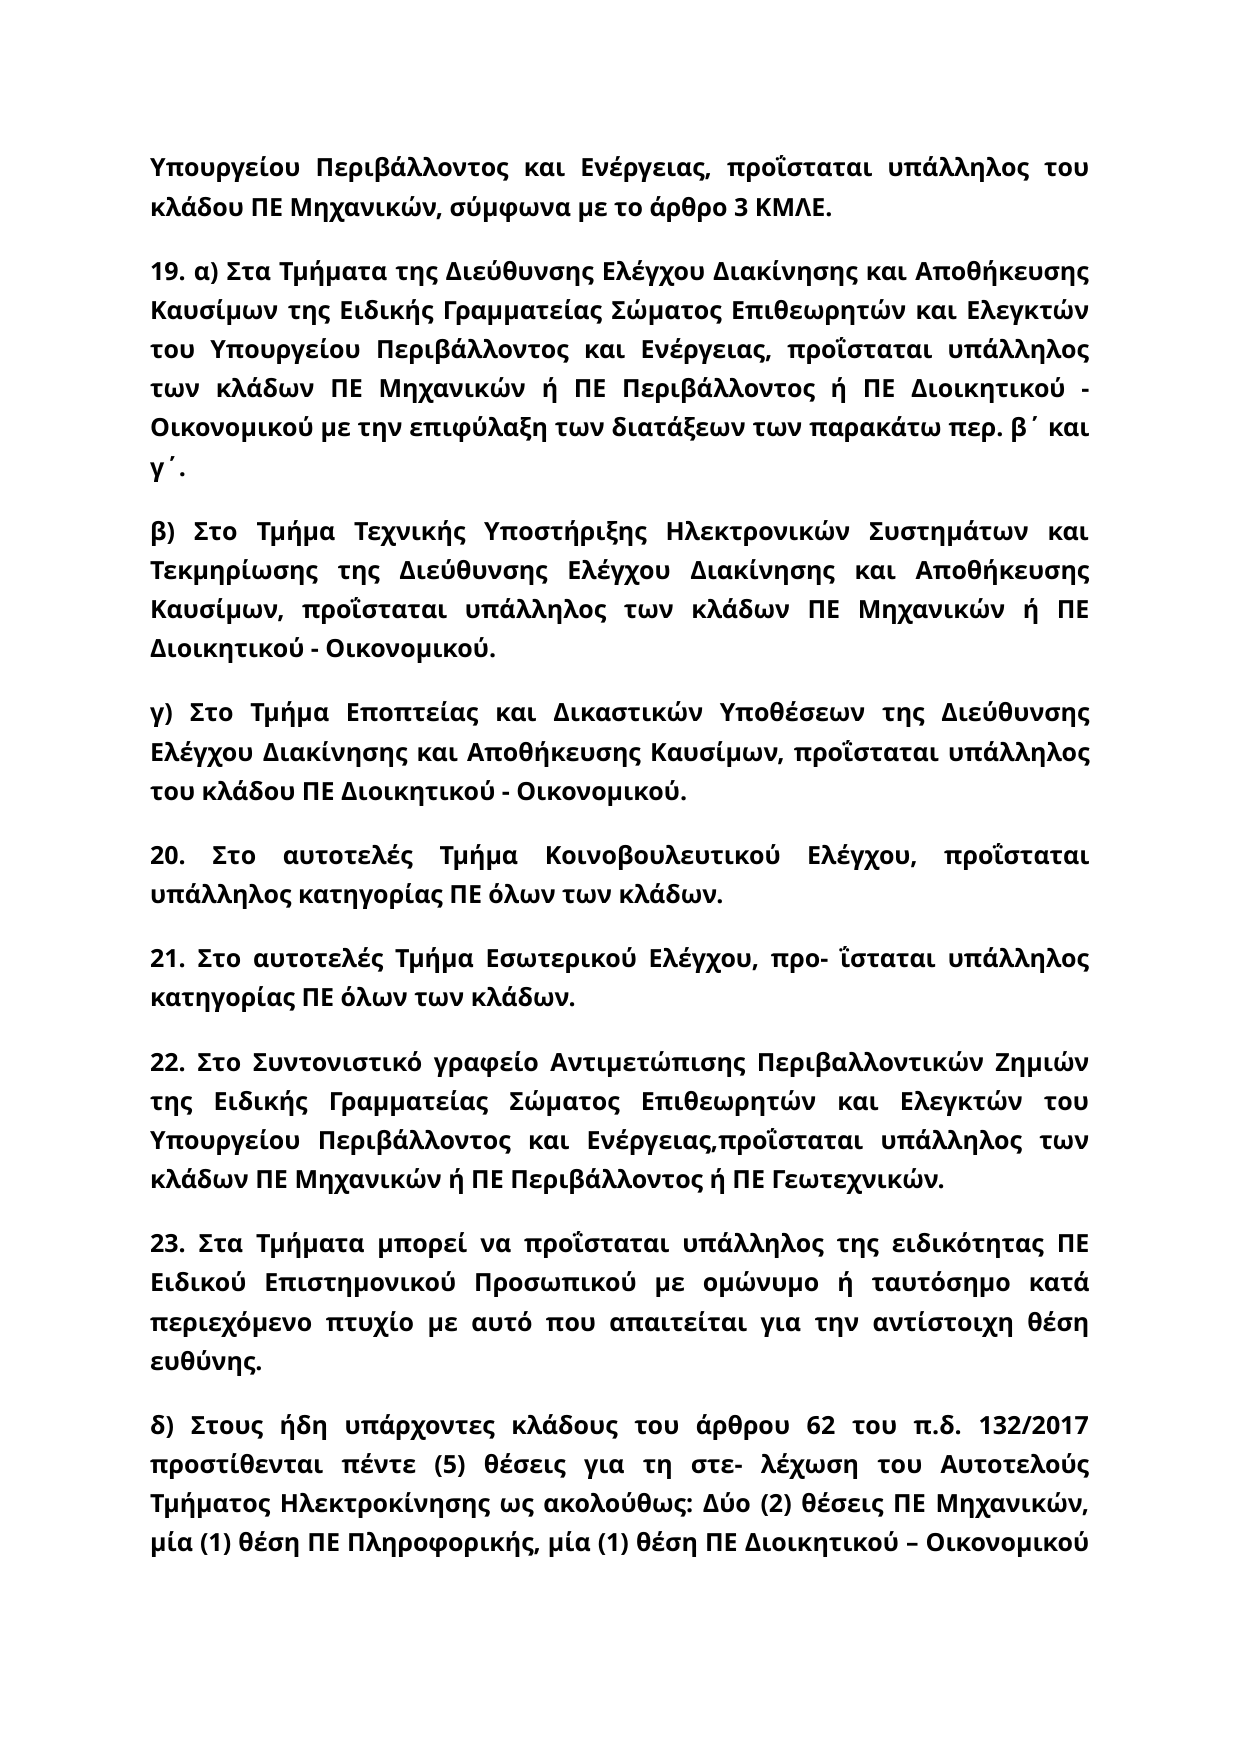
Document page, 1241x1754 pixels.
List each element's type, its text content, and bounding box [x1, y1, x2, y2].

text 20. Στο αυτοτελές Τμήμα Κοινοβουλευτικού Ελέγχου, προΐσταται υπάλληλος κατηγορίας ΠΕ όλων των κλάδων. [150, 837, 1090, 911]
text δ) Στους ήδη υπάρχοντες κλάδους του άρθρου 62 του π.δ. 132/2017 προστίθενται πέντε (5) θέσεις για τη στε- λέχωση του Αυτοτελούς Τμήματος Ηλεκτροκίνησης ως ακολούθως: Δύο (2) θέσεις ΠΕ Μηχανικών, μία (1) θέση ΠΕ Πληροφορικής, μία (1) θέση ΠΕ Διοικητικού – Οικονομικού [150, 1407, 1090, 1559]
text 23. Στα Τμήματα μπορεί να προΐσταται υπάλληλος της ειδικότητας ΠΕ Ειδικού Επιστημονικού Προσωπικού με ομώνυμο ή ταυτόσημο κατά περιεχόμενο πτυχίο με αυτό που απαιτείται για την αντίστοιχη θέση ευθύνης. [150, 1226, 1090, 1377]
text 22. Στο Συντονιστικό γραφείο Αντιμετώπισης Περιβαλλοντικών Ζημιών της Ειδικής Γραμματείας Σώματος Επιθεωρητών και Ελεγκτών του Υπουργείου Περιβάλλοντος και Ενέργειας,προΐσταται υπάλληλος των κλάδων ΠΕ Μηχανικών ή ΠΕ Περιβάλλοντος ή ΠΕ Γεωτεχνικών. [150, 1044, 1090, 1196]
text 19. α) Στα Τμήματα της Διεύθυνσης Ελέγχου Διακίνησης και Αποθήκευσης Καυσίμων της Ειδικής Γραμματείας Σώματος Επιθεωρητών και Ελεγκτών του Υπουργείου Περιβάλλοντος και Ενέργειας, προΐσταται υπάλληλος των κλάδων ΠΕ Μηχανικών ή ΠΕ Περιβάλλοντος ή ΠΕ Διοικητικού - Οικονομικού με την επιφύλαξη των διατάξεων των παρακάτω περ. β΄ και γ΄. [150, 253, 1090, 483]
text 21. Στο αυτοτελές Τμήμα Εσωτερικού Ελέγχου, προ- ΐσταται υπάλληλος κατηγορίας ΠΕ όλων των κλάδων. [150, 941, 1090, 1014]
text Υπουργείου Περιβάλλοντος και Ενέργειας, προΐσταται υπάλληλος του κλάδου ΠΕ Μηχανικών, σύμφωνα με το άρθρο 3 ΚΜΛΕ. [150, 150, 1090, 223]
text γ) Στο Τμήμα Εποπτείας και Δικαστικών Υποθέσεων της Διεύθυνσης Ελέγχου Διακίνησης και Αποθήκευσης Καυσίμων, προΐσταται υπάλληλος του κλάδου ΠΕ Διοικητικού - Οικονομικού. [150, 695, 1090, 807]
text β) Στο Τμήμα Τεχνικής Υποστήριξης Ηλεκτρονικών Συστημάτων και Τεκμηρίωσης της Διεύθυνσης Ελέγχου Διακίνησης και Αποθήκευσης Καυσίμων, προΐσταται υπάλληλος των κλάδων ΠΕ Μηχανικών ή ΠΕ Διοικητικού - Οικονομικού. [150, 513, 1090, 665]
